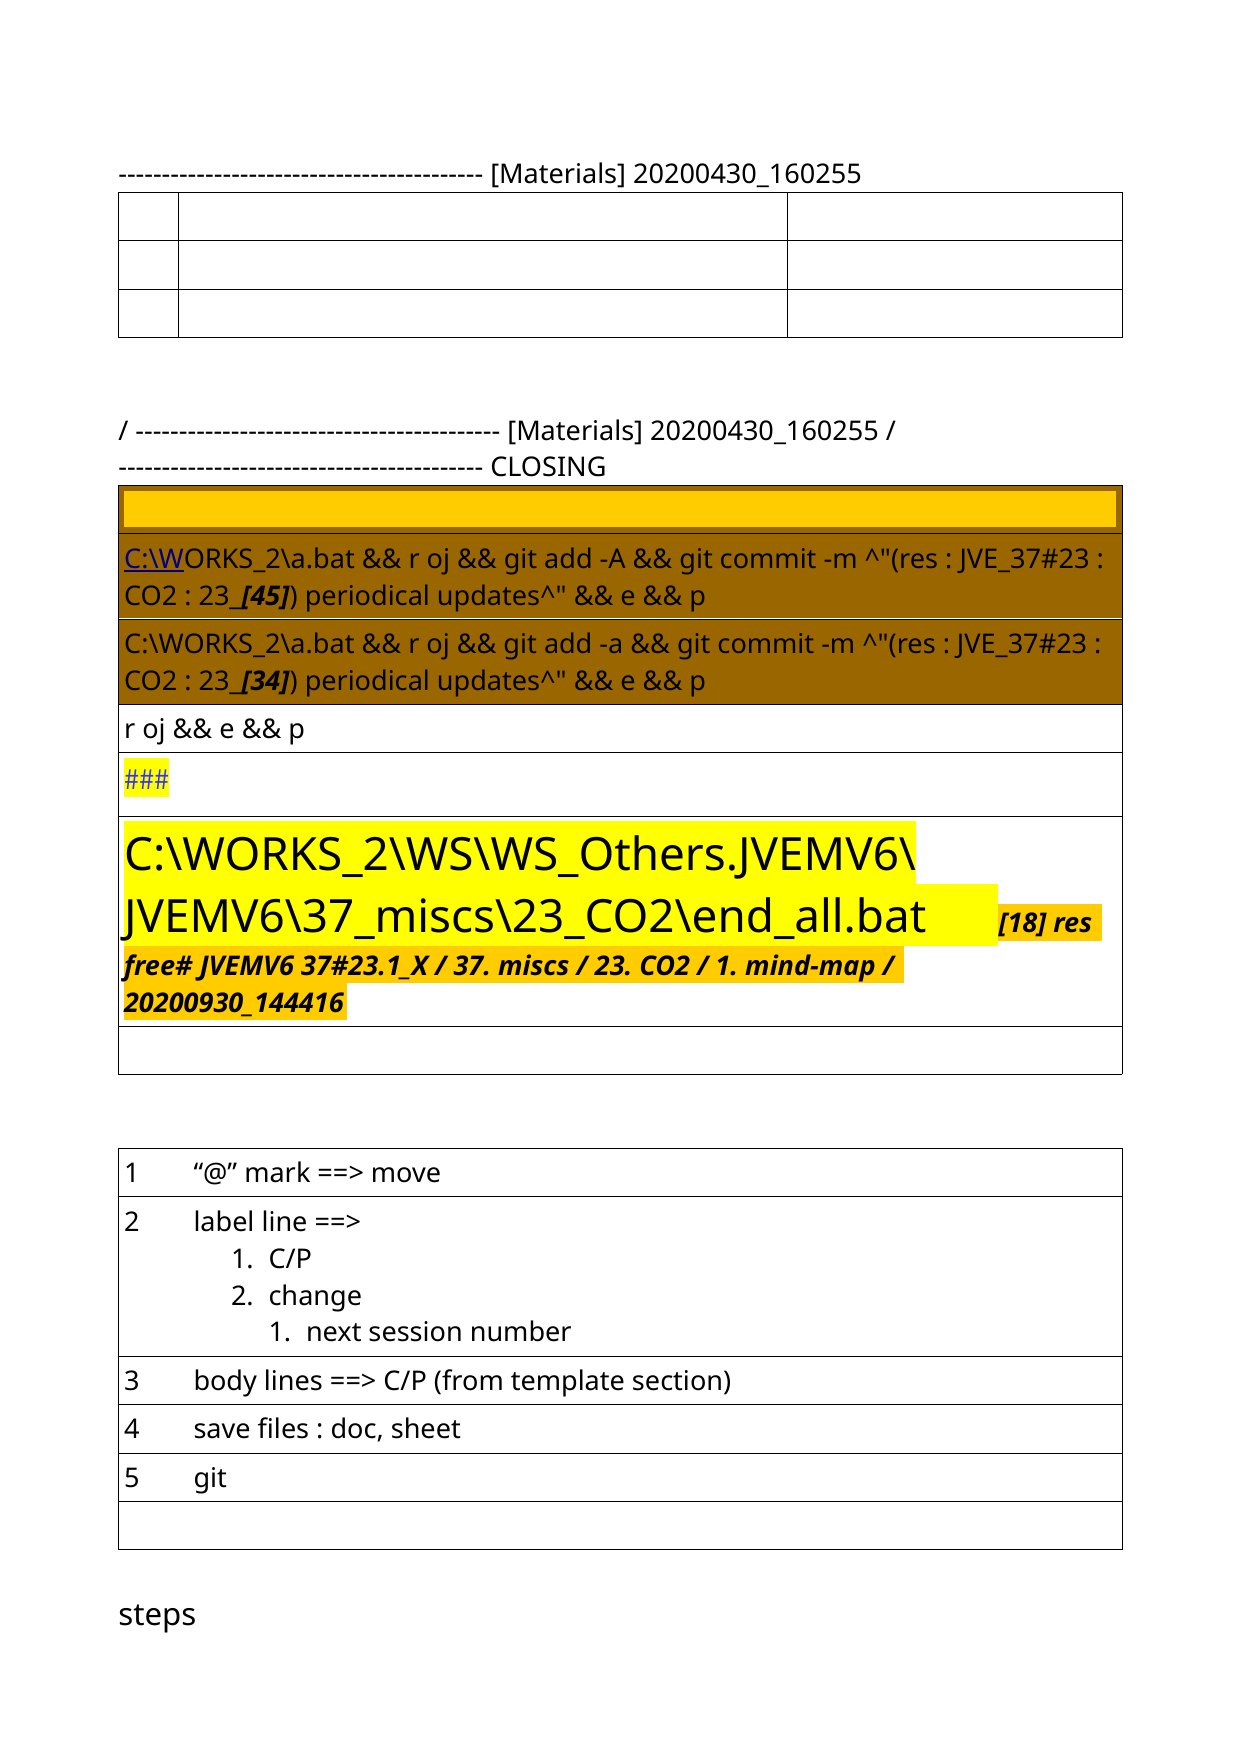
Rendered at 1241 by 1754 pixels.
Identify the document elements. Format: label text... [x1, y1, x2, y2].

table_cell body lines ==> C/P (from template section) [188, 1357, 1122, 1404]
table_header [119, 193, 178, 240]
table_cell save files : doc, sheet [188, 1405, 1122, 1452]
table_header 1 [119, 1149, 187, 1196]
table_cell [119, 1027, 1122, 1074]
table_cell 3 [119, 1357, 187, 1404]
table_cell [179, 290, 787, 337]
table_cell [119, 1502, 187, 1549]
table_cell 4 [119, 1405, 187, 1452]
table_header [119, 486, 1122, 533]
table_cell C:\WORKS_2\a.bat && r oj && git add -A && git commit -m ^"(res : JVE_37#23 : CO2 : 23_[45]) periodical updates^" && e && p [119, 534, 1122, 618]
table_header “@” mark ==> move [188, 1149, 1122, 1196]
table_cell [788, 241, 1122, 289]
table_cell [188, 1502, 1122, 1549]
table_cell r oj && e && p [119, 705, 1122, 752]
text steps [118, 1592, 1122, 1634]
table_cell label line ==> C/P change next session number [188, 1197, 1122, 1356]
table_cell 2 [119, 1197, 187, 1356]
text ------------------------------------------ [Materials] 20200430_160255 [118, 155, 1122, 192]
table_cell C:\WORKS_2\a.bat && r oj && git add -a && git commit -m ^"(res : JVE_37#23 : CO2 : 23_[34]) periodical updates^" && e && p [119, 620, 1122, 704]
text / ------------------------------------------ [Materials] 20200430_160255 / [118, 411, 1122, 448]
table_cell ### [119, 753, 1122, 816]
text ------------------------------------------ CLOSING [118, 448, 1122, 485]
table_cell C:\WORKS_2\WS\WS_Others.JVEMV6\JVEMV6\37_miscs\23_CO2\end_all.bat [18] res free# JVEMV6 37#23.1_X / 37. miscs / 23. CO2 / 1. mind-map / 20200930_144416 [119, 817, 1122, 1026]
table_cell [119, 241, 178, 289]
table_cell [119, 290, 178, 337]
table_header [179, 193, 787, 240]
table_cell [788, 290, 1122, 337]
table_cell 5 [119, 1454, 187, 1501]
table_cell [179, 241, 787, 289]
table_cell git [188, 1454, 1122, 1501]
table_header [788, 193, 1122, 240]
